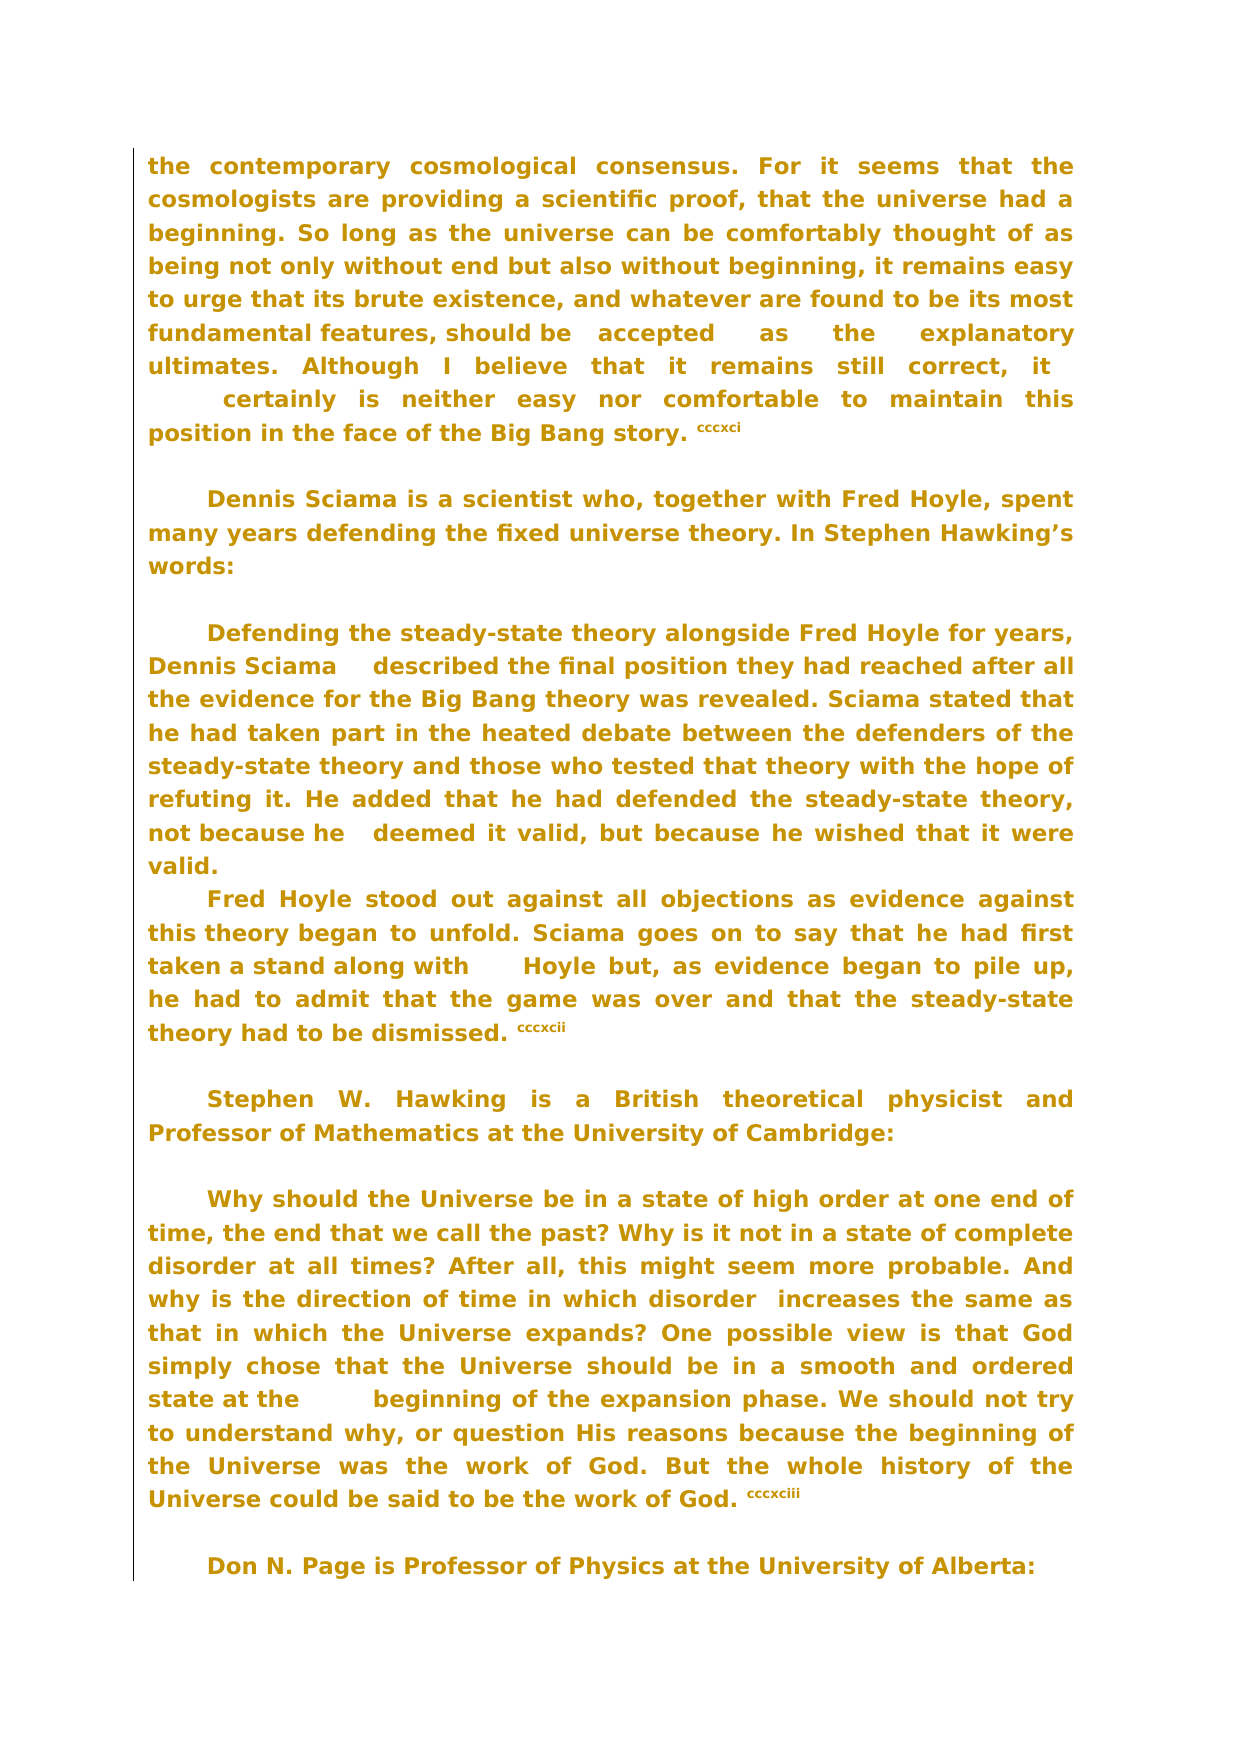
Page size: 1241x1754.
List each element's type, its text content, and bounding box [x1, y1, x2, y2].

text Stephen W. Hawking is a British theoretical physicist and Professor of Mathematics at the University of Cambridge: [148, 1081, 1075, 1148]
text the contemporary cosmological consensus. For it seems that the cosmologists are providing a scientific proof, that the universe had a beginning. So long as the universe can be comfortably thought of as being not only without end but also without beginning, it remains easy to urge that its brute existence, and whatever are found to be its most fundamental features, should be accepted as the explanatory ultimates. Although I believe that it remains still correct, it certainly is neither easy nor comfortable to maintain this position in the face of the Big Bang story. [148, 148, 1075, 448]
text Defending the steady-state theory alongside Fred Hoyle for years, Dennis Sciama described the final position they had reached after all the evidence for the Big Bang theory was revealed. Sciama stated that he had taken part in the heated debate between the defenders of the steady-state theory and those who tested that theory with the hope of refuting it. He added that he had defended the steady-state theory, not because he deemed it valid, but because he wished that it were valid. [148, 614, 1075, 881]
text Fred Hoyle stood out against all objections as evidence against this theory began to unfold. Sciama goes on to say that he had first taken a stand along with Hoyle but, as evidence began to pile up, he had to admit that the game was over and that the steady-state theory had to be dismissed. [148, 881, 1075, 1048]
text Dennis Sciama is a scientist who, together with Fred Hoyle, spent many years defending the fixed universe theory. In Stephen Hawking’s words: [148, 481, 1075, 581]
text Don N. Page is Professor of Physics at the University of Alberta: [148, 1548, 1075, 1581]
text Why should the Universe be in a state of high order at one end of time, the end that we call the past? Why is it not in a state of complete disorder at all times? After all, this might seem more probable. And why is the direction of time in which disorder increases the same as that in which the Universe expands? One possible view is that God simply chose that the Universe should be in a smooth and ordered state at the beginning of the expansion phase. We should not try to understand why, or question His reasons because the beginning of the Universe was the work of God. But the whole history of the Universe could be said to be the work of God. [148, 1181, 1075, 1514]
